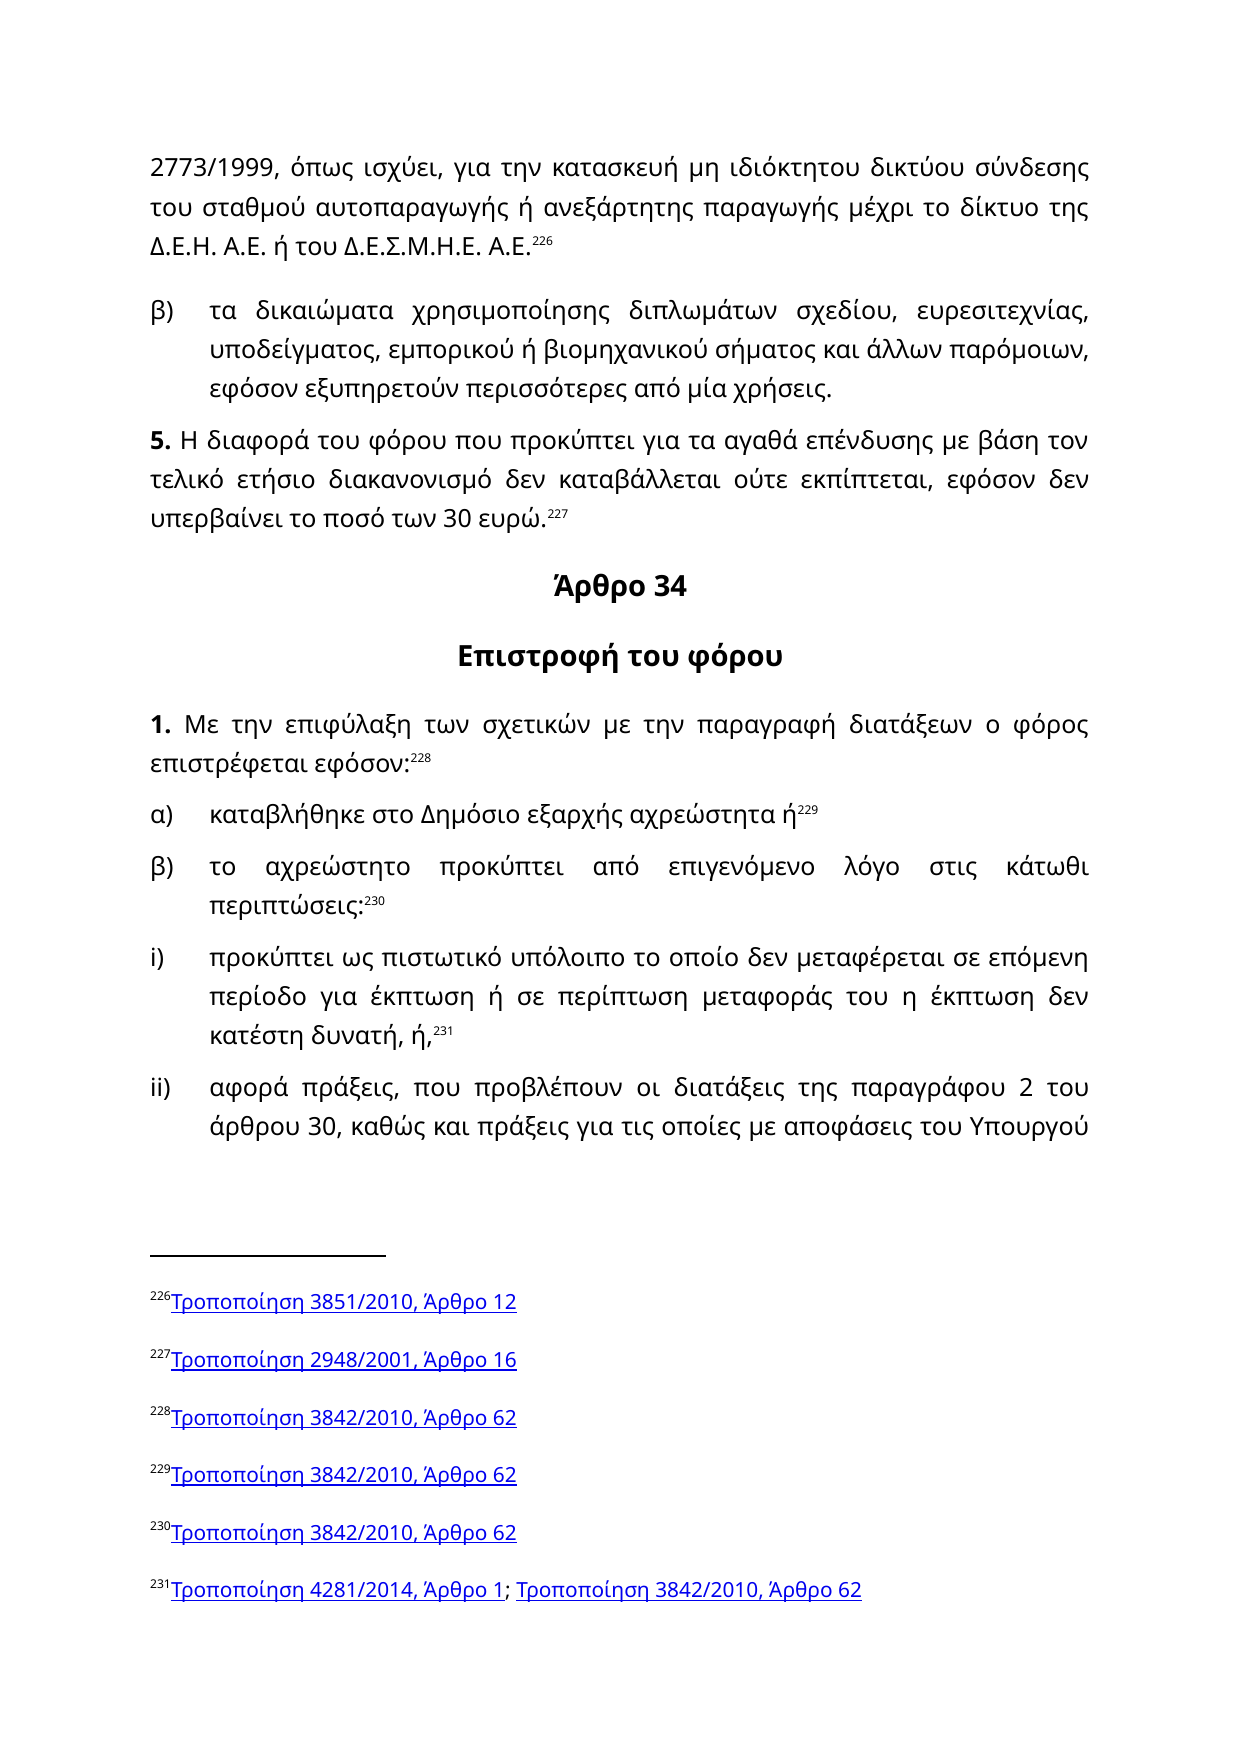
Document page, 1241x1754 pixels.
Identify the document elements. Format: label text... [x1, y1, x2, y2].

list α) καταβλήθηκε στο Δημόσιο εξαρχής αχρεώστητα ή [150, 797, 1090, 831]
text Τροποποίηση 3851/2010, Άρθρο 12 [150, 1287, 1090, 1316]
text 5. Η διαφορά του φόρου που προκύπτει για τα αγαθά επένδυσης με βάση τον τελικό ετήσιο διακανονισμό δεν καταβάλλεται ούτε εκπίπτεται, εφόσον δεν υπερβαίνει το ποσό των 30 ευρώ. [150, 422, 1090, 535]
text Τροποποίηση 3842/2010, Άρθρο 62 [150, 1403, 1090, 1431]
list β) το αχρεώστητο προκύπτει από επιγενόμενο λόγο στις κάτωθι περιπτώσεις: [150, 849, 1090, 922]
subtitle Άρθρο 34 [150, 565, 1090, 605]
text Τροποποίηση 3842/2010, Άρθρο 62 [150, 1460, 1090, 1489]
text Τροποποίηση 3842/2010, Άρθρο 62 [150, 1518, 1090, 1546]
list ii) αφορά πράξεις, που προβλέπουν οι διατάξεις της παραγράφου 2 του άρθρου 30, καθώς και πράξεις για τις οποίες με αποφάσεις του Υπουργού [150, 1069, 1090, 1143]
text 1. Με την επιφύλαξη των σχετικών με την παραγραφή διατάξεων ο φόρος επιστρέφεται εφόσον: [150, 706, 1090, 779]
list i) προκύπτει ως πιστωτικό υπόλοιπο το οποίο δεν μεταφέρεται σε επόμενη περίοδο για έκπτωση ή σε περίπτωση μεταφοράς του η έκπτωση δεν κατέστη δυνατή, ή, [150, 939, 1090, 1052]
text 2773/1999, όπως ισχύει, για την κατασκευή μη ιδιόκτητου δικτύου σύνδεσης του σταθμού αυτοπαραγωγής ή ανεξάρτητης παραγωγής μέχρι το δίκτυο της Δ.Ε.Η. Α.Ε. ή του Δ.Ε.Σ.Μ.Η.Ε. Α.Ε. [150, 150, 1090, 262]
text Τροποποίηση 2948/2001, Άρθρο 16 [150, 1345, 1090, 1373]
list β) τα δικαιώματα χρησιμοποίησης διπλωμάτων σχεδίου, ευρεσιτεχνίας, υποδείγματος, εμπορικού ή βιομηχανικού σήματος και άλλων παρόμοιων, εφόσον εξυπηρετούν περισσότερες από μία χρήσεις. [150, 292, 1090, 405]
text Τροποποίηση 4281/2014, Άρθρο 1; Τροποποίηση 3842/2010, Άρθρο 62 [150, 1576, 1090, 1604]
subtitle Επιστροφή του φόρου [150, 636, 1090, 675]
